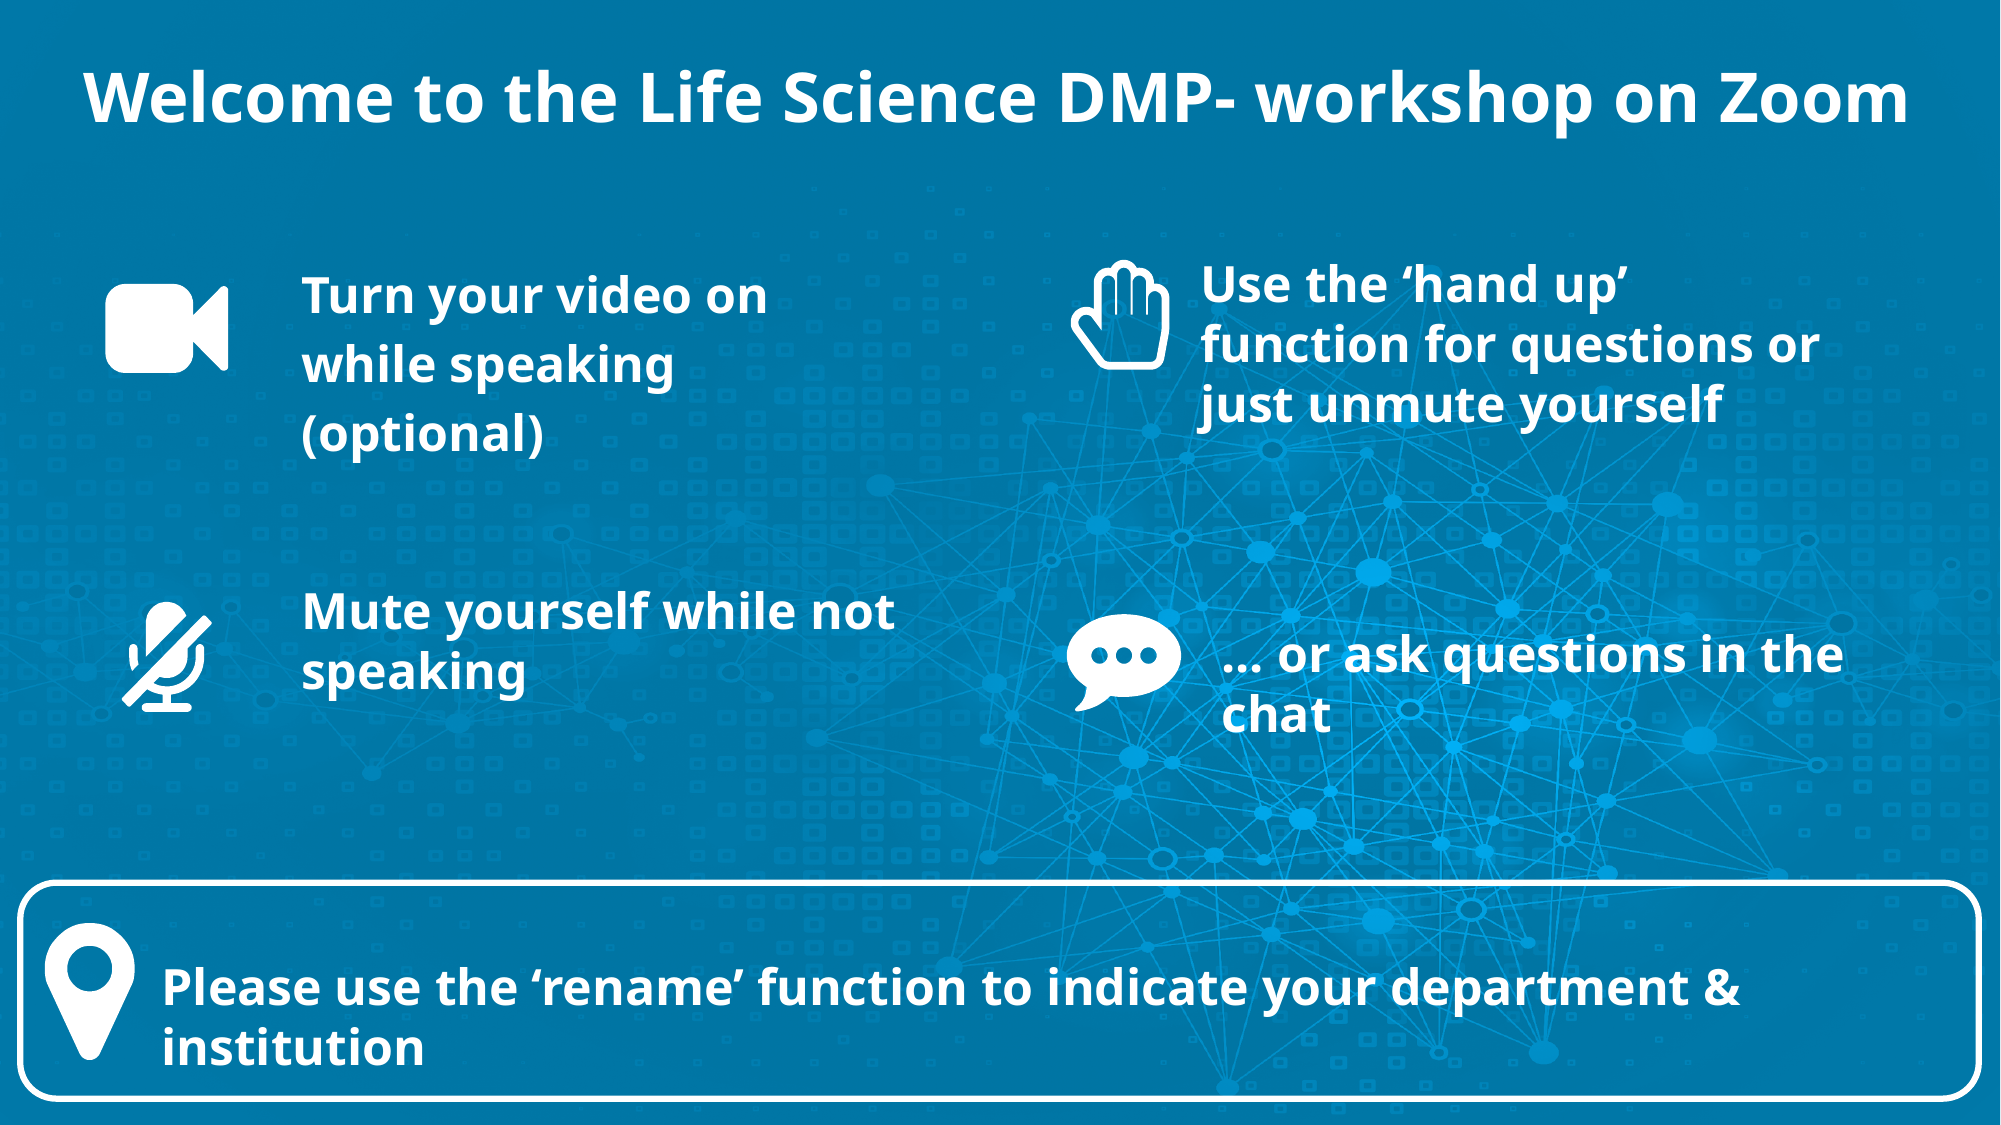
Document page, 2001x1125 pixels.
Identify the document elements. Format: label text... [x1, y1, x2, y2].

text_box Mute yourself while not speaking [286, 564, 930, 765]
text_box Turn your video on while speaking (optional) [286, 239, 930, 424]
title Welcome to the Life Science DMP- workshop on Zoom [68, 38, 1960, 164]
text_box ... or ask questions in the chat [1206, 606, 1878, 879]
text_box Use the ‘hand up’ function for questions or just unmute yourself [1185, 237, 1857, 515]
text_box [1070, 259, 1170, 370]
text_box [44, 923, 135, 1060]
text_box [1066, 614, 1182, 712]
text_box [121, 615, 212, 712]
text_box [145, 601, 187, 657]
text_box [129, 644, 139, 672]
text_box [105, 283, 229, 373]
text_box Please use the ‘rename’ function to indicate your department & institution [146, 940, 1991, 1125]
